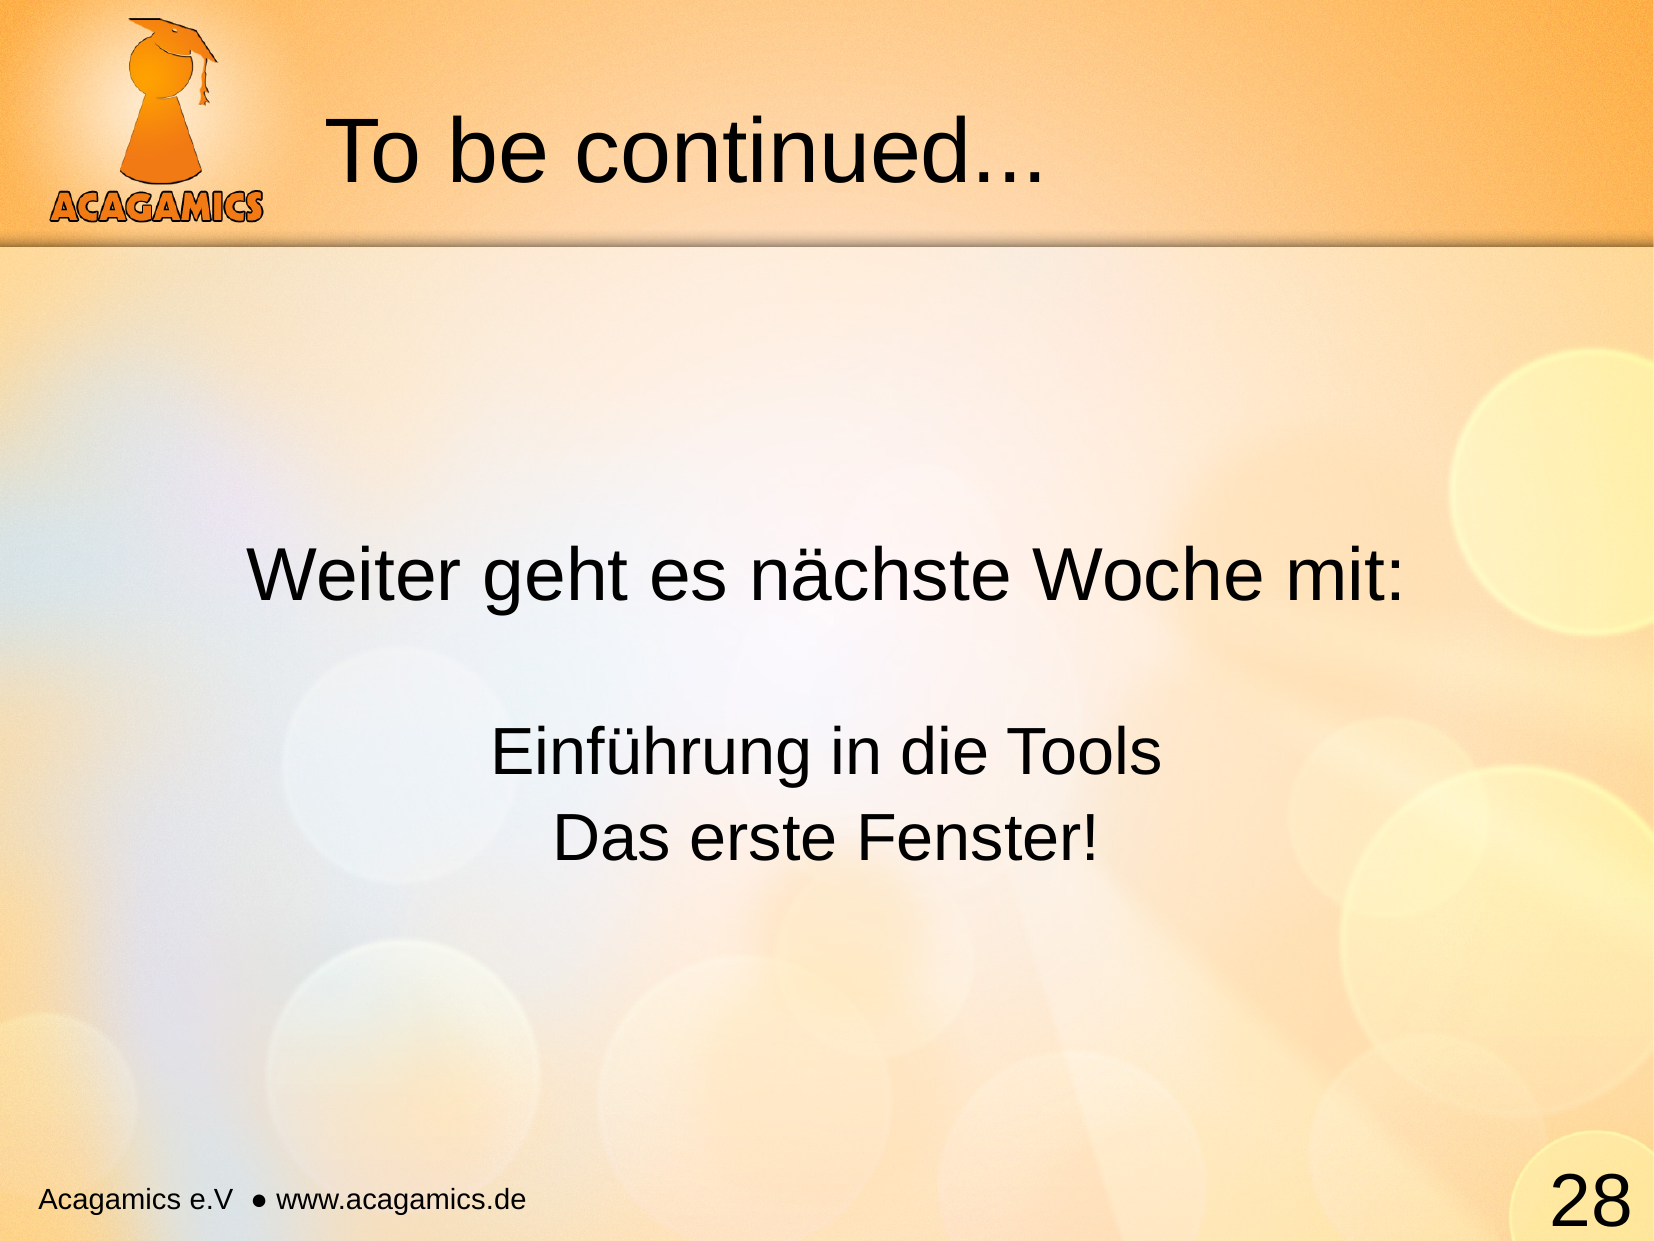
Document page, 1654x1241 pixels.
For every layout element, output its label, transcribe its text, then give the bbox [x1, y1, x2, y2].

subtitle Weiter geht es nächste Woche mit: Einführung in die Tools Das erste Fenster! [82, 290, 1571, 1109]
title To be continued... [324, 76, 1571, 216]
text_box [1517, 1151, 1654, 1241]
picture [0, 0, 1654, 1241]
